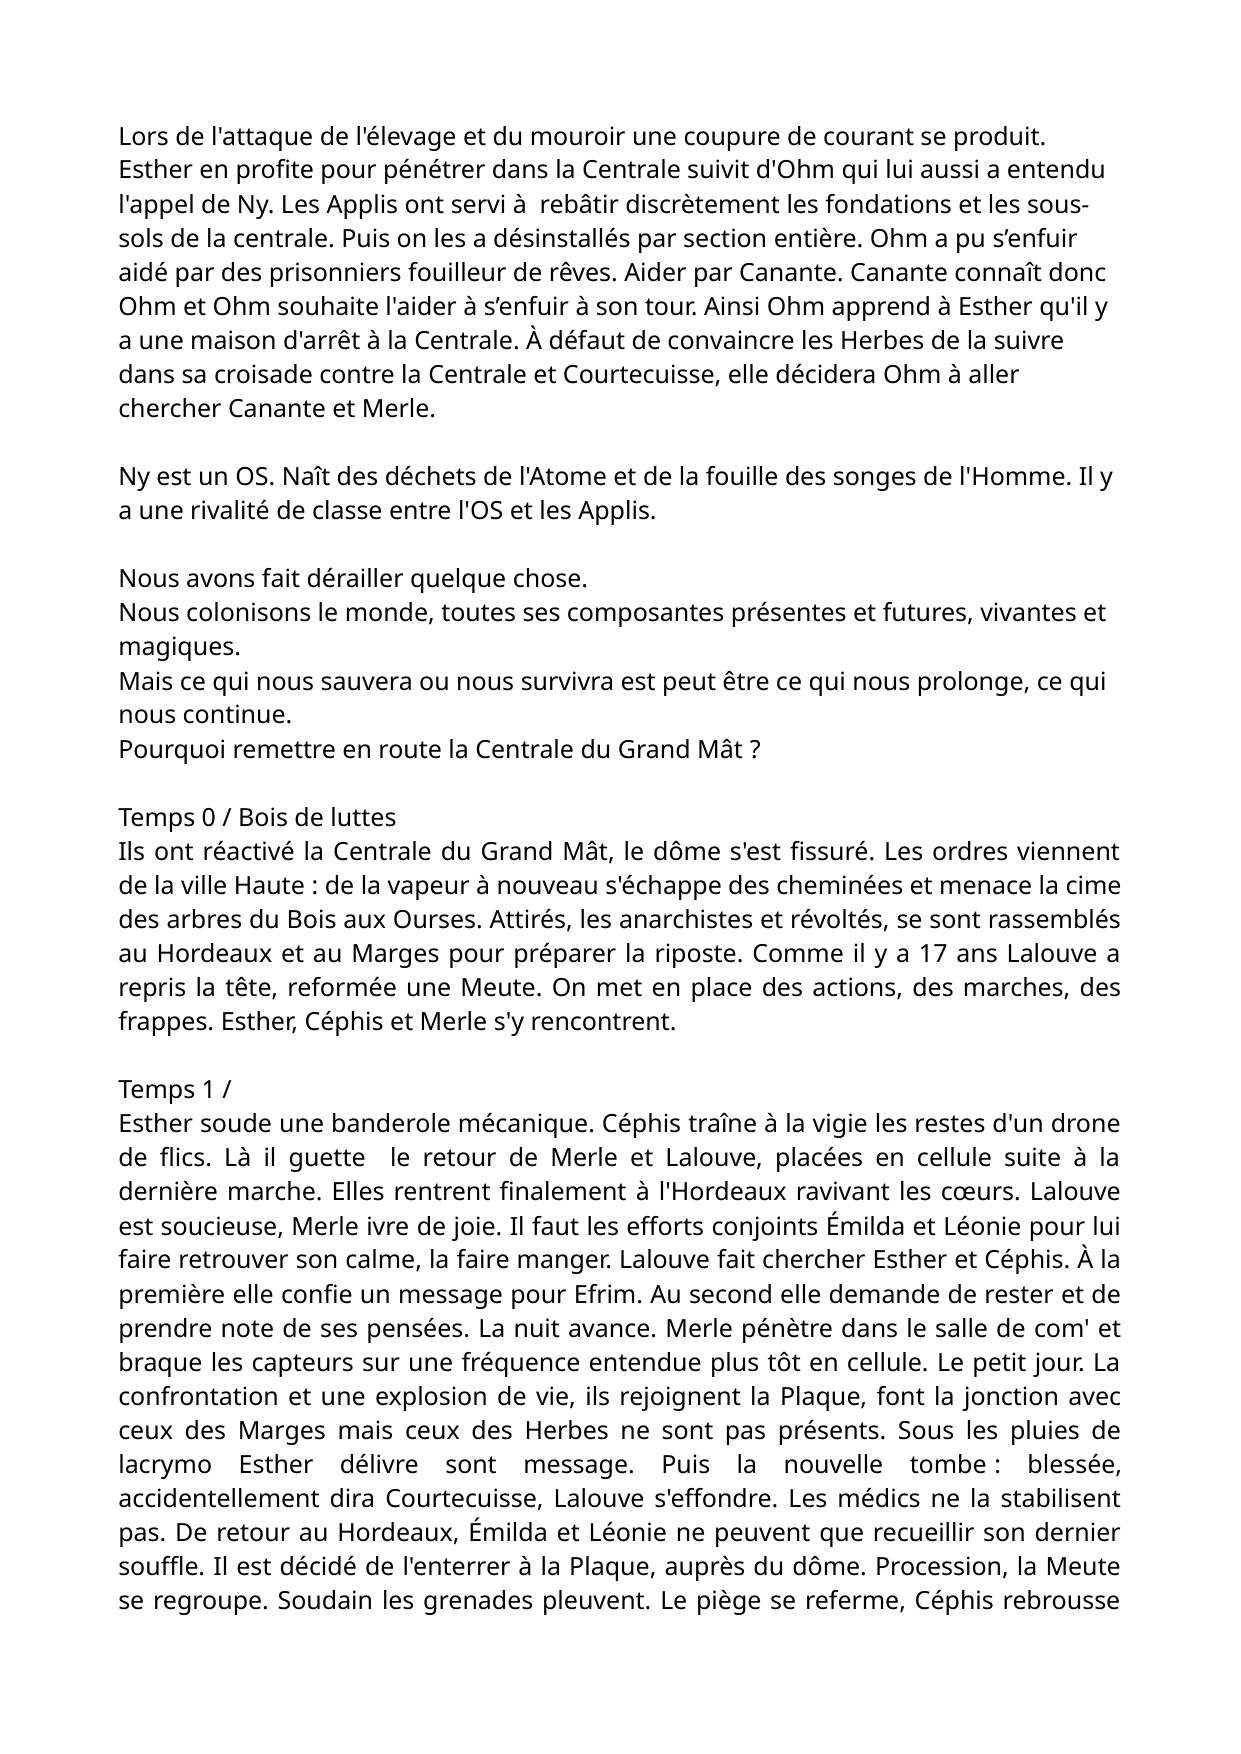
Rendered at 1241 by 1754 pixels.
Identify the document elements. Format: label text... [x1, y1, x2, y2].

text Lors de l'attaque de l'élevage et du mouroir une coupure de courant se produit. Esther en profite pour pénétrer dans la Centrale suivit d'Ohm qui lui aussi a entendu l'appel de Ny. Les Applis ont servi à rebâtir discrètement les fondations et les sous-sols de la centrale. Puis on les a désinstallés par section entière. Ohm a pu s’enfuir aidé par des prisonniers fouilleur de rêves. Aider par Canante. Canante connaît donc Ohm et Ohm souhaite l'aider à s’enfuir à son tour. Ainsi Ohm apprend à Esther qu'il y a une maison d'arrêt à la Centrale. À défaut de convaincre les Herbes de la suivre dans sa croisade contre la Centrale et Courtecuisse, elle décidera Ohm à aller chercher Canante et Merle. [118, 118, 1122, 425]
text Esther soude une banderole mécanique. Céphis traîne à la vigie les restes d'un drone de flics. Là il guette le retour de Merle et Lalouve, placées en cellule suite à la dernière marche. Elles rentrent finalement à l'Hordeaux ravivant les cœurs. Lalouve est soucieuse, Merle ivre de joie. Il faut les efforts conjoints Émilda et Léonie pour lui faire retrouver son calme, la faire manger. Lalouve fait chercher Esther et Céphis. À la première elle confie un message pour Efrim. Au second elle demande de rester et de prendre note de ses pensées. La nuit avance. Merle pénètre dans le salle de com' et braque les capteurs sur une fréquence entendue plus tôt en cellule. Le petit jour. La confrontation et une explosion de vie, ils rejoignent la Plaque, font la jonction avec ceux des Marges mais ceux des Herbes ne sont pas présents. Sous les pluies de lacrymo Esther délivre sont message. Puis la nouvelle tombe : blessée, accidentellement dira Courtecuisse, Lalouve s'effondre. Les médics ne la stabilisent pas. De retour au Hordeaux, Émilda et Léonie ne peuvent que recueillir son dernier souffle. Il est décidé de l'enterrer à la Plaque, auprès du dôme. Procession, la Meute se regroupe. Soudain les grenades pleuvent. Le piège se referme, Céphis rebrousse [118, 1106, 1122, 1617]
text Ny est un OS. Naît des déchets de l'Atome et de la fouille des songes de l'Homme. Il y a une rivalité de classe entre l'OS et les Applis. [118, 459, 1122, 527]
text Nous avons fait dérailler quelque chose. [118, 561, 1122, 595]
text Ils ont réactivé la Centrale du Grand Mât, le dôme s'est fissuré. Les ordres viennent de la ville Haute : de la vapeur à nouveau s'échappe des cheminées et menace la cime des arbres du Bois aux Ourses. Attirés, les anarchistes et révoltés, se sont rassemblés au Hordeaux et au Marges pour préparer la riposte. Comme il y a 17 ans Lalouve a repris la tête, reformée une Meute. On met en place des actions, des marches, des frappes. Esther, Céphis et Merle s'y rencontrent. [118, 833, 1122, 1038]
text Pourquoi remettre en route la Centrale du Grand Mât ? [118, 731, 1122, 765]
text Temps 1 / [118, 1072, 1122, 1106]
text Nous colonisons le monde, toutes ses composantes présentes et futures, vivantes et magiques. [118, 595, 1122, 663]
text Temps 0 / Bois de luttes [118, 799, 1122, 833]
text Mais ce qui nous sauvera ou nous survivra est peut être ce qui nous prolonge, ce qui nous continue. [118, 663, 1122, 731]
